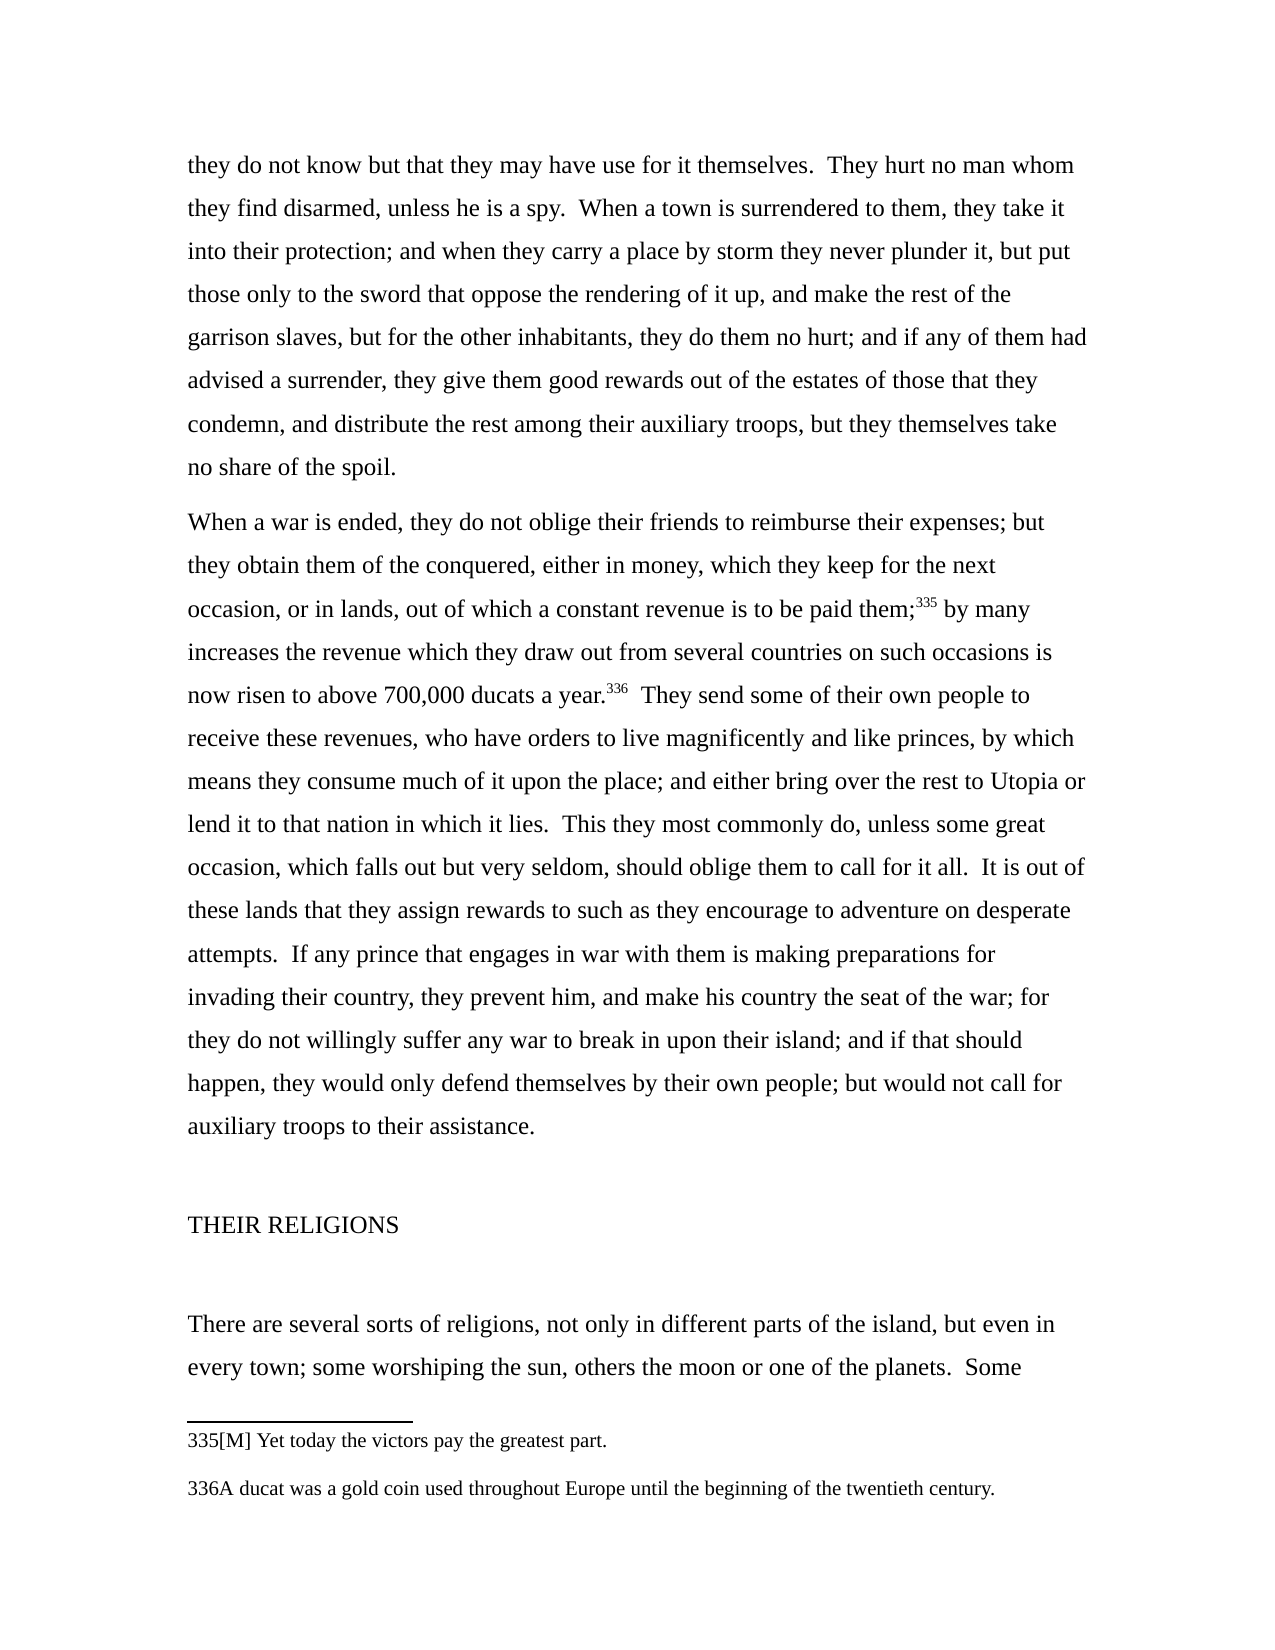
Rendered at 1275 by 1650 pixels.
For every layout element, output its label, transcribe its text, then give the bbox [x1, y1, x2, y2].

text THEIR RELIGIONS [187, 1210, 1087, 1239]
text [M] Yet today the victors pay the greatest part. [187, 1428, 1087, 1452]
text they do not know but that they may have use for it themselves. They hurt no man whom they find disarmed, unless he is a spy. When a town is surrendered to them, they take it into their protection; and when they carry a place by storm they never plunder it, but put those only to the sword that oppose the rendering of it up, and make the rest of the garrison slaves, but for the other inhabitants, they do them no hurt; and if any of them had advised a surrender, they give them good rewards out of the estates of those that they condemn, and distribute the rest among their auxiliary troops, but they themselves take no share of the spoil. [187, 150, 1087, 481]
text There are several sorts of religions, not only in different parts of the island, but even in every town; some worshiping the sun, others the moon or one of the planets. Some [187, 1309, 1087, 1381]
text When a war is ended, they do not oblige their friends to reimburse their expenses; but they obtain them of the conquered, either in money, which they keep for the next occasion, or in lands, out of which a constant revenue is to be paid them; by many increases the revenue which they draw out from several countries on such occasions is now risen to above 700,000 ducats a year. They send some of their own people to receive these revenues, who have orders to live magnificently and like princes, by which means they consume much of it upon the place; and either bring over the rest to Utopia or lend it to that nation in which it lies. This they most commonly do, unless some great occasion, which falls out but very seldom, should oblige them to call for it all. It is out of these lands that they assign rewards to such as they encourage to adventure on desperate attempts. If any prince that engages in war with them is making preparations for invading their country, they prevent him, and make his country the seat of the war; for they do not willingly suffer any war to break in upon their island; and if that should happen, they would only defend themselves by their own people; but would not call for auxiliary troops to their assistance. [187, 507, 1087, 1140]
text A ducat was a gold coin used throughout Europe until the beginning of the twentieth century. [187, 1476, 1087, 1500]
